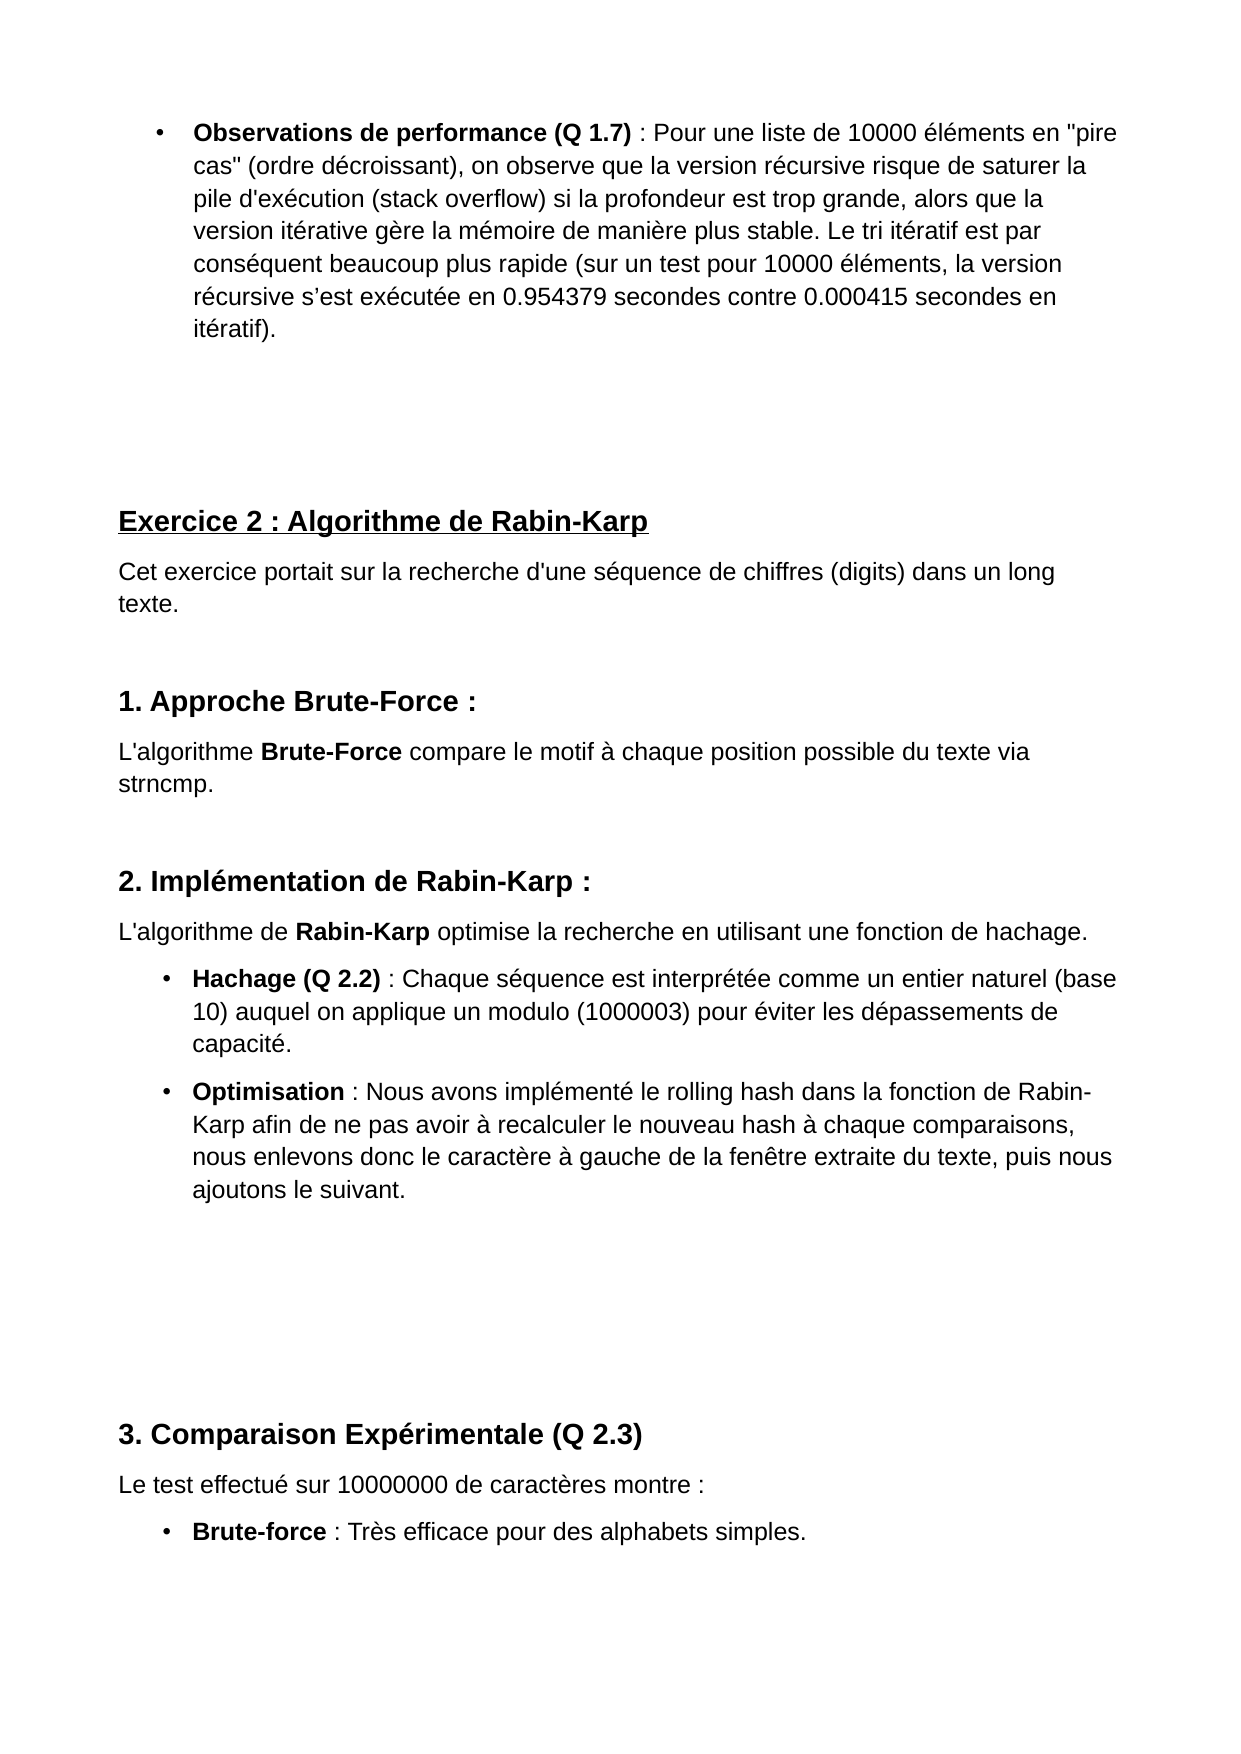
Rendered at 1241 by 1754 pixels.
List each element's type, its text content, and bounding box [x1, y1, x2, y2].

list Brute-force : Très efficace pour des alphabets simples. [162, 1517, 1122, 1546]
text Le test effectué sur 10000000 de caractères montre : [118, 1470, 1122, 1498]
text L'algorithme de Rabin-Karp optimise la recherche en utilisant une fonction de hachage. [118, 917, 1122, 945]
subtitle 1. Approche Brute-Force : [118, 684, 1122, 717]
subtitle 2. Implémentation de Rabin-Karp : [118, 864, 1122, 897]
list Hachage (Q 2.2) : Chaque séquence est interprétée comme un entier naturel (base 10) auquel on applique un modulo (1000003) pour éviter les dépassements de capacité. [162, 964, 1122, 1058]
list Observations de performance (Q 1.7) : Pour une liste de 10000 éléments en "pire cas" (ordre décroissant), on observe que la version récursive risque de saturer la pile d'exécution (stack overflow) si la profondeur est trop grande, alors que la version itérative gère la mémoire de manière plus stable. Le tri itératif est par conséquent beaucoup plus rapide (sur un test pour 10000 éléments, la version récursive s’est exécutée en 0.954379 secondes contre 0.000415 secondes en itératif). [156, 118, 1122, 343]
list Optimisation : Nous avons implémenté le rolling hash dans la fonction de Rabin-Karp afin de ne pas avoir à recalculer le nouveau hash à chaque comparaisons, nous enlevons donc le caractère à gauche de la fenêtre extraite du texte, puis nous ajoutons le suivant. [162, 1077, 1122, 1204]
subtitle Exercice 2 : Algorithme de Rabin-Karp [118, 504, 1122, 537]
text Cet exercice portait sur la recherche d'une séquence de chiffres (digits) dans un long texte. [118, 556, 1122, 618]
subtitle 3. Comparaison Expérimentale (Q 2.3) [118, 1417, 1122, 1451]
text L'algorithme Brute-Force compare le motif à chaque position possible du texte via strncmp. [118, 737, 1122, 798]
